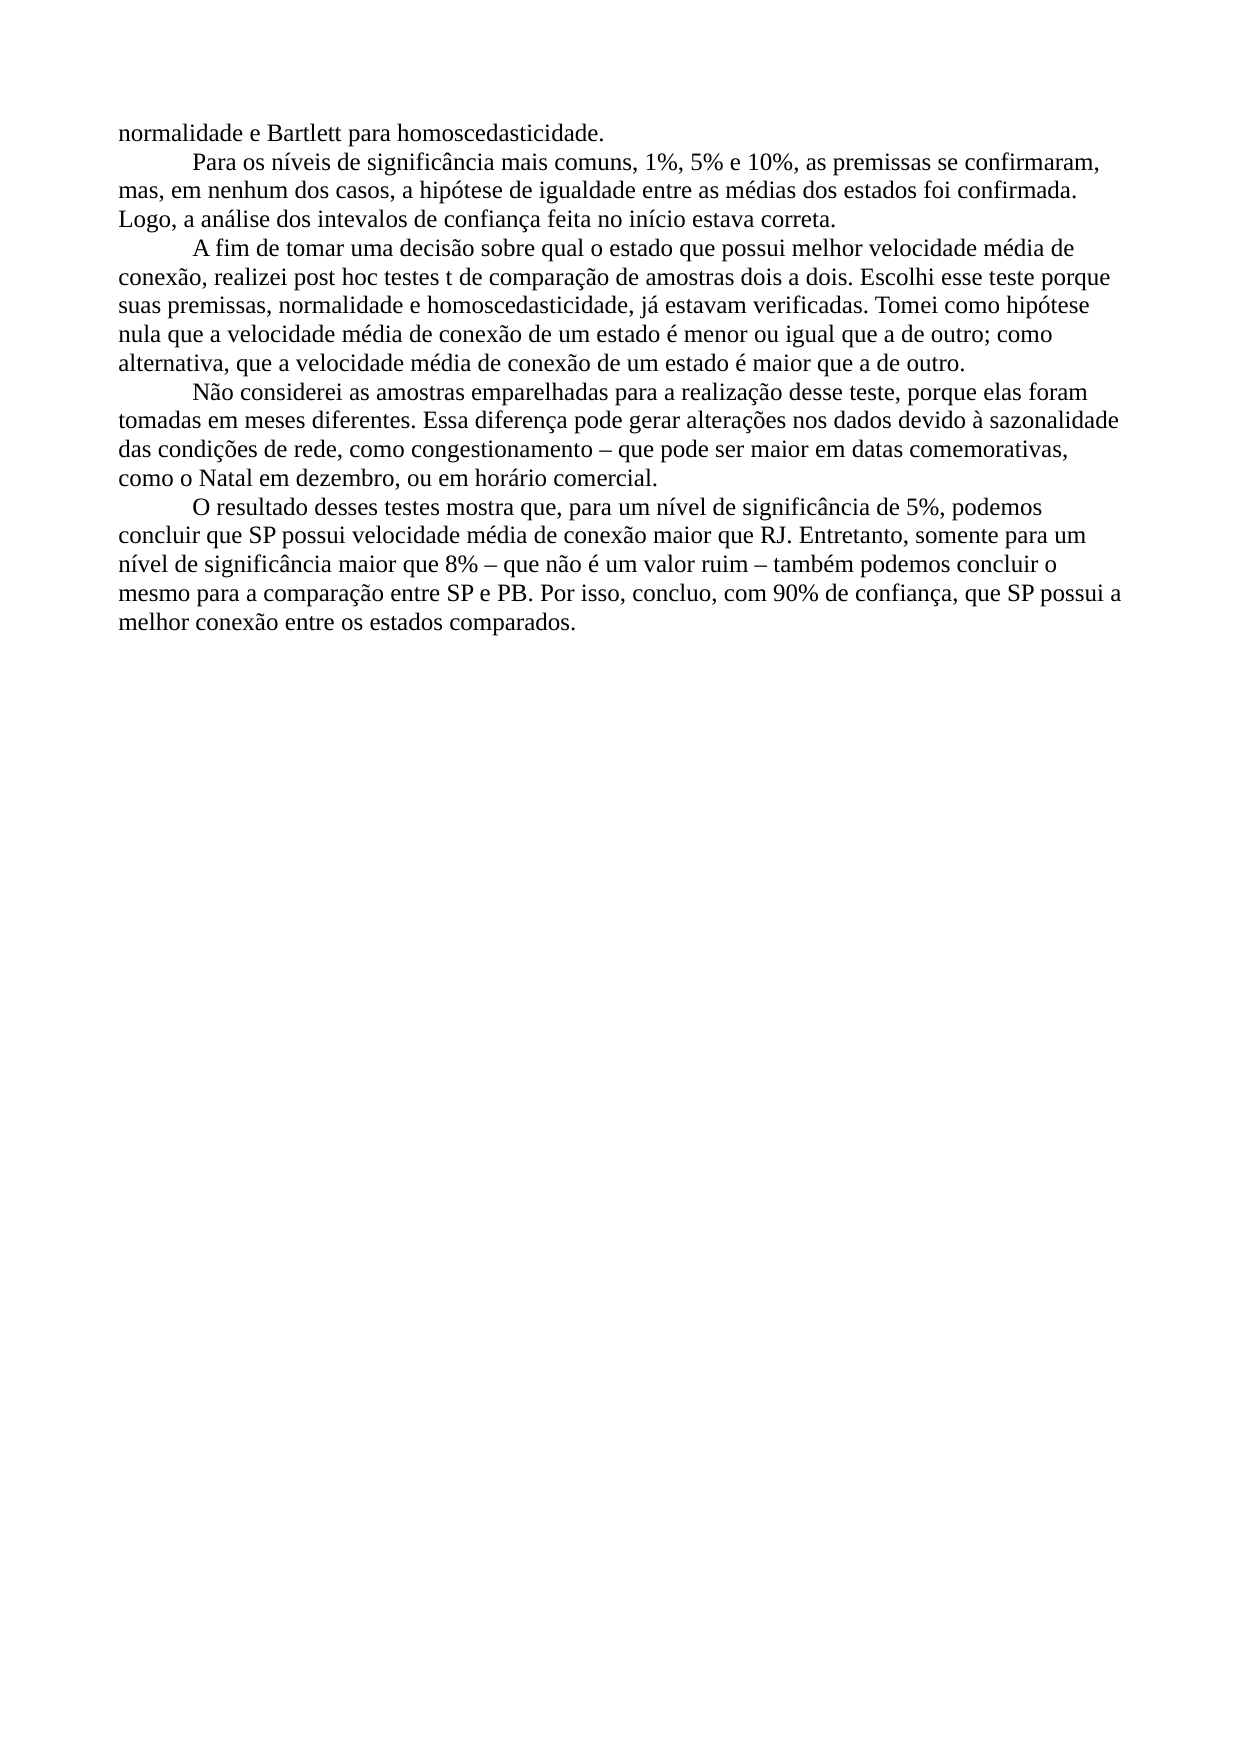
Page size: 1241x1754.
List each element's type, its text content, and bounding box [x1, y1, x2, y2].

text normalidade e Bartlett para homoscedasticidade. [118, 118, 1122, 147]
text A fim de tomar uma decisão sobre qual o estado que possui melhor velocidade média de conexão, realizei post hoc testes t de comparação de amostras dois a dois. Escolhi esse teste porque suas premissas, normalidade e homoscedasticidade, já estavam verificadas. Tomei como hipótese nula que a velocidade média de conexão de um estado é menor ou igual que a de outro; como alternativa, que a velocidade média de conexão de um estado é maior que a de outro. [118, 233, 1122, 377]
text Para os níveis de significância mais comuns, 1%, 5% e 10%, as premissas se confirmaram, mas, em nenhum dos casos, a hipótese de igualdade entre as médias dos estados foi confirmada. Logo, a análise dos intevalos de confiança feita no início estava correta. [118, 147, 1122, 233]
text O resultado desses testes mostra que, para um nível de significância de 5%, podemos concluir que SP possui velocidade média de conexão maior que RJ. Entretanto, somente para um nível de significância maior que 8% – que não é um valor ruim – também podemos concluir o mesmo para a comparação entre SP e PB. Por isso, concluo, com 90% de confiança, que SP possui a melhor conexão entre os estados comparados. [118, 492, 1122, 636]
text Não considerei as amostras emparelhadas para a realização desse teste, porque elas foram tomadas em meses diferentes. Essa diferença pode gerar alterações nos dados devido à sazonalidade das condições de rede, como congestionamento – que pode ser maior em datas comemorativas, como o Natal em dezembro, ou em horário comercial. [118, 377, 1122, 492]
